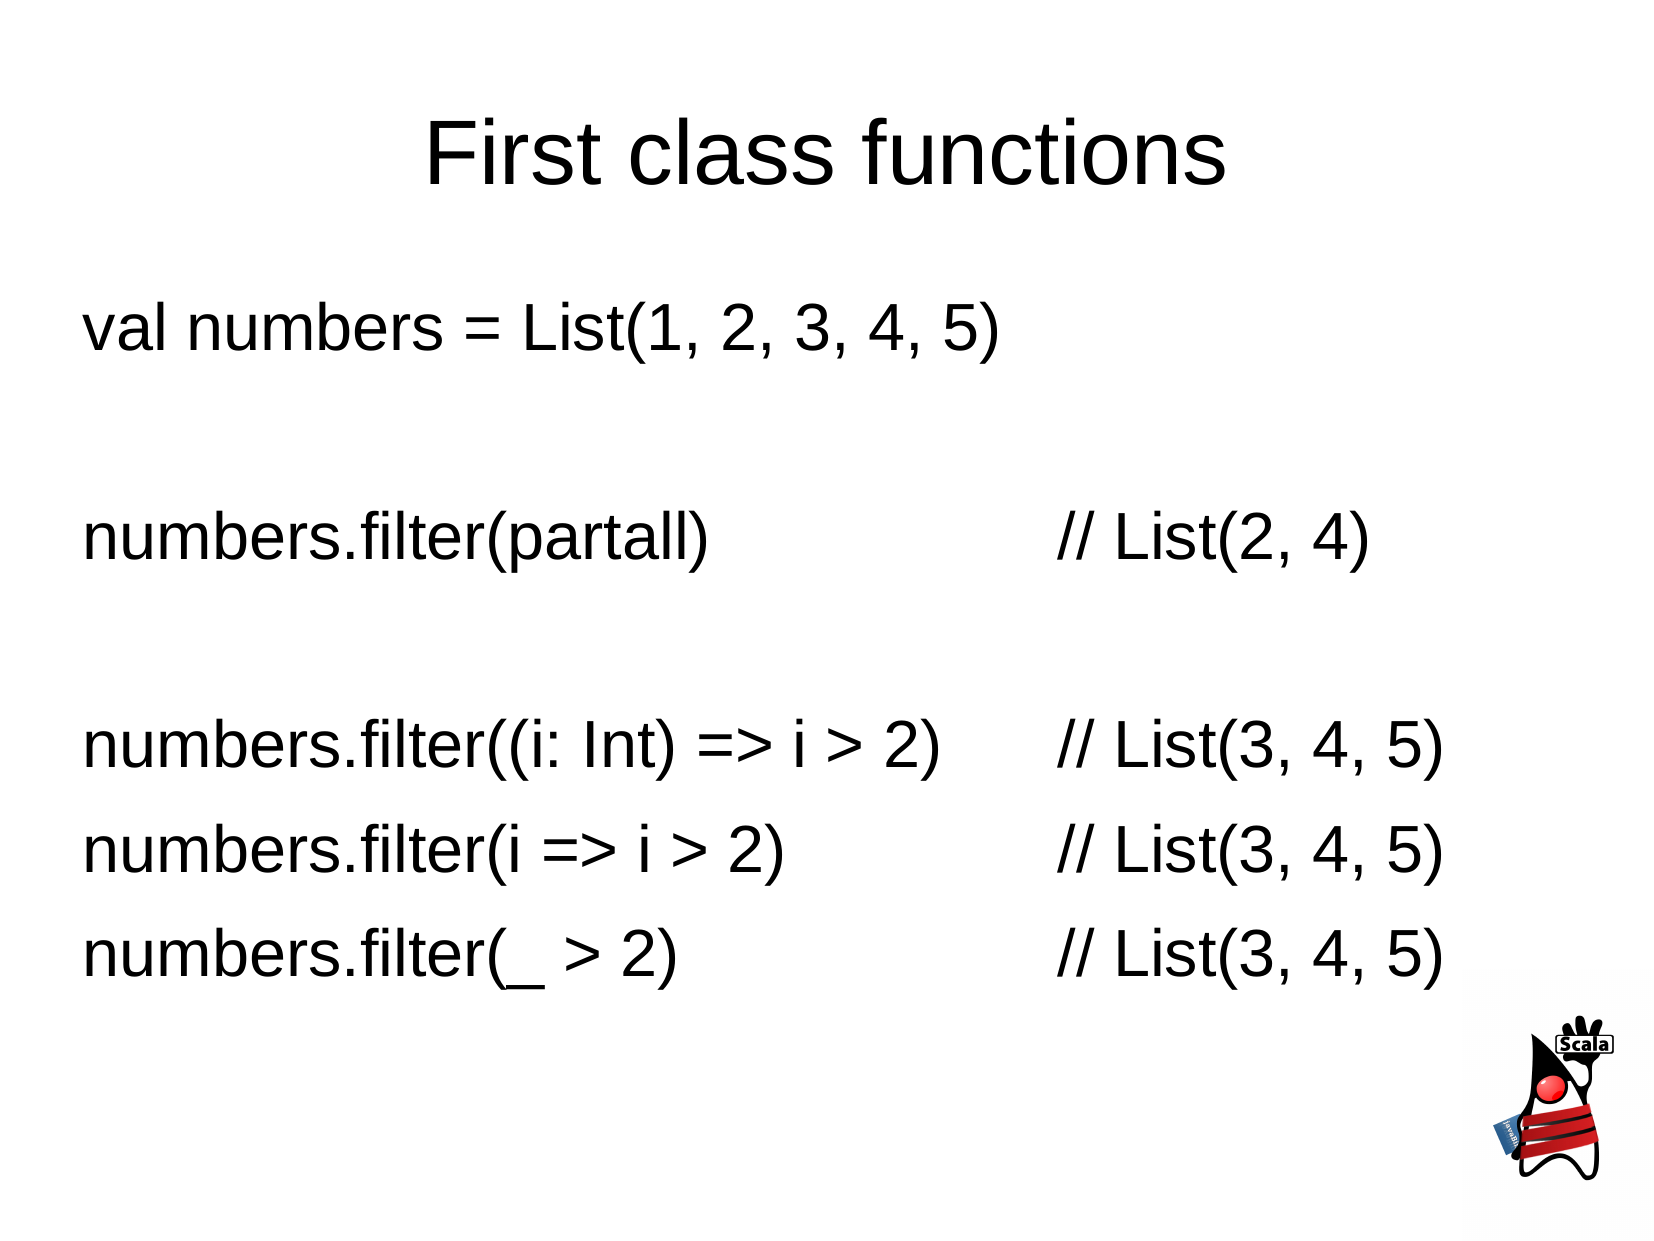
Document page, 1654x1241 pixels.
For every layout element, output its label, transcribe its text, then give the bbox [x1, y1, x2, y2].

picture [1462, 969, 1654, 1241]
title First class functions [82, 49, 1571, 257]
list val numbers = List(1, 2, 3, 4, 5) numbers.filter(partall) // List(2, 4) numbers.filter((i: Int) => i > 2) // List(3, 4, 5) numbers.filter(i => i > 2) // List(3, 4, 5) numbers.filter(_ > 2) // List(3, 4, 5) [82, 290, 1571, 1109]
